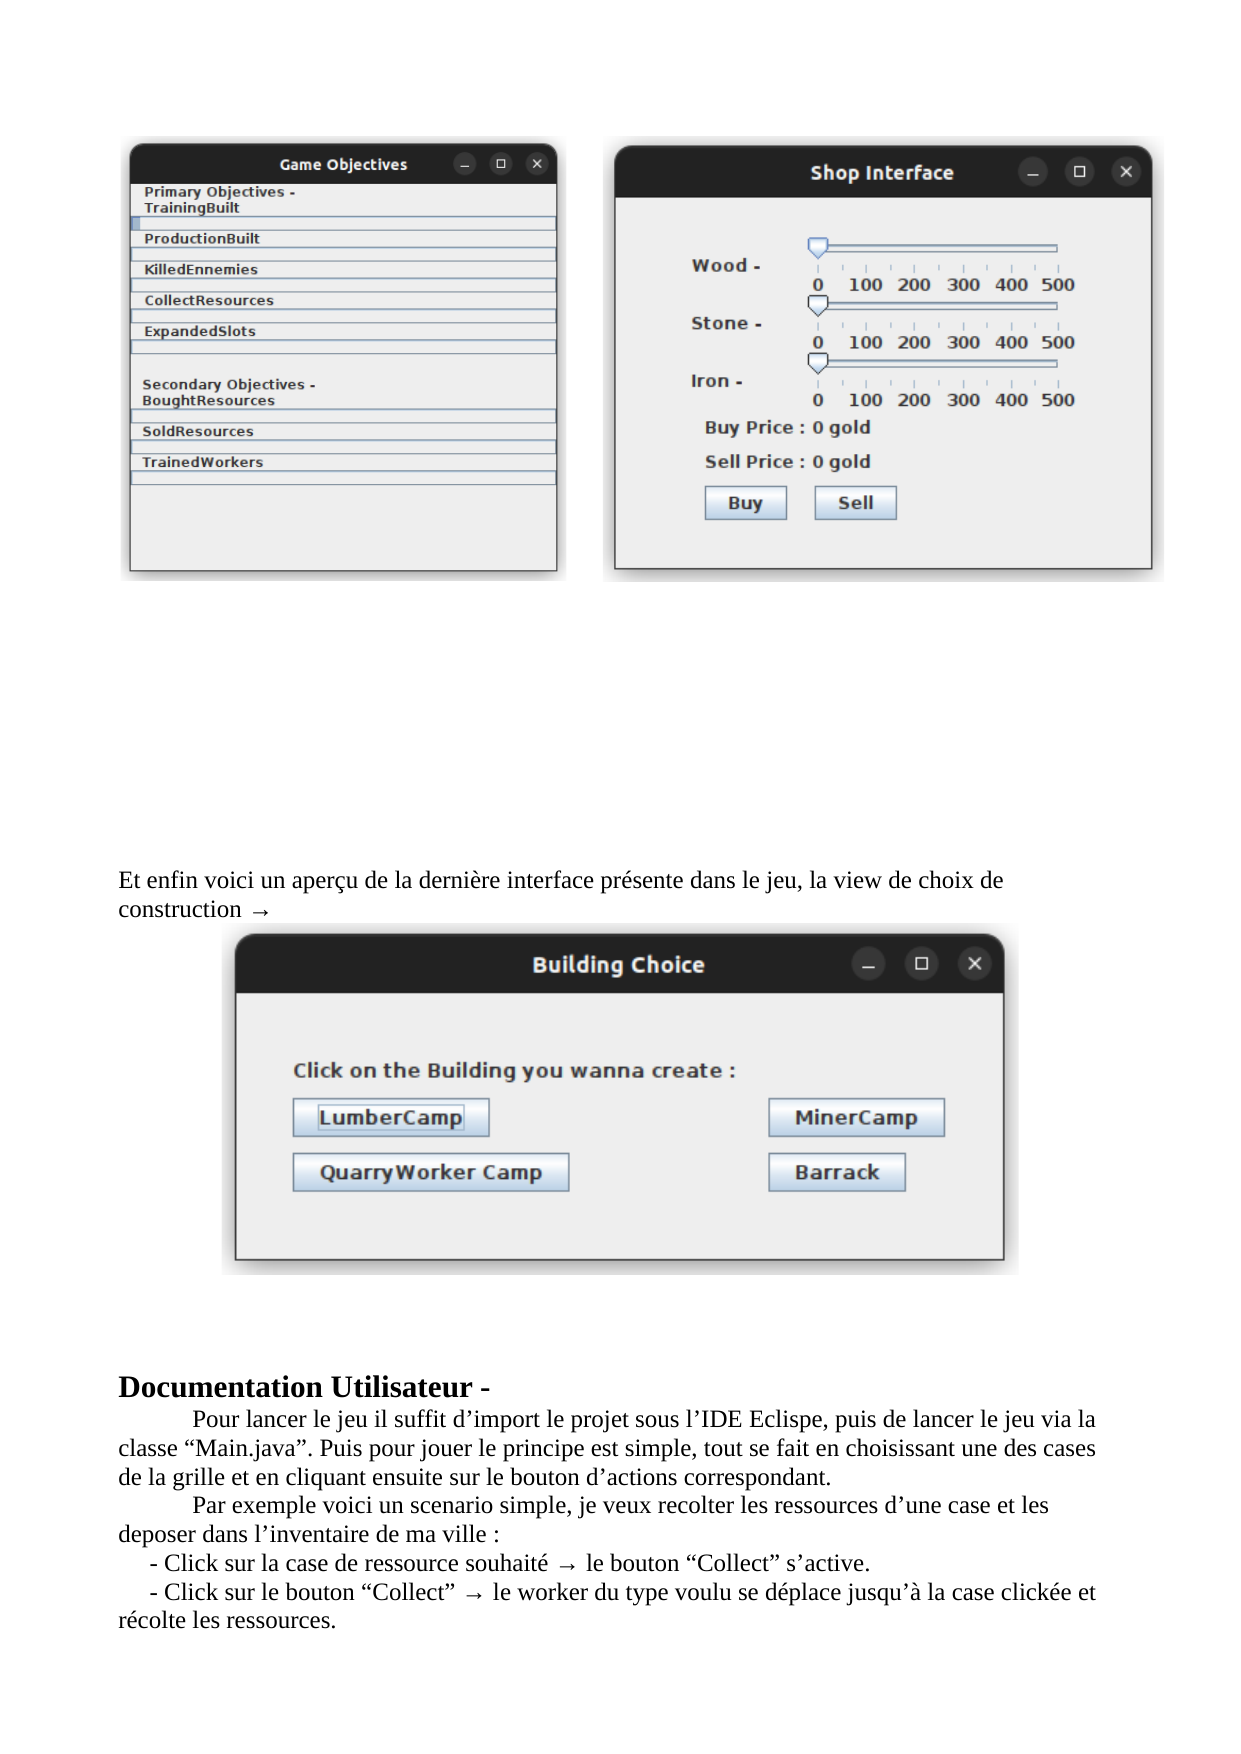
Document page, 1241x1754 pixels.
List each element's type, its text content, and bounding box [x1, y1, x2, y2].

text - Click sur la case de ressource souhaité → le bouton “Collect” s’active. [118, 1548, 1122, 1577]
picture [602, 136, 1165, 582]
picture [221, 923, 1019, 1275]
text Documentation Utilisateur - [118, 1368, 1122, 1404]
picture [120, 136, 567, 581]
text Et enfin voici un aperçu de la dernière interface présente dans le jeu, la view de choix de construction → [118, 866, 1122, 923]
text - Click sur le bouton “Collect” → le worker du type voulu se déplace jusqu’à la case clickée et récolte les ressources. [118, 1577, 1122, 1634]
text Pour lancer le jeu il suffit d’import le projet sous l’IDE Eclispe, puis de lancer le jeu via la classe “Main.java”. Puis pour jouer le principe est simple, tout se fait en choisissant une des cases de la grille et en cliquant ensuite sur le bouton d’actions correspondant. [118, 1404, 1122, 1490]
text Par exemple voici un scenario simple, je veux recolter les ressources d’une case et les deposer dans l’inventaire de ma ville : [118, 1490, 1122, 1548]
